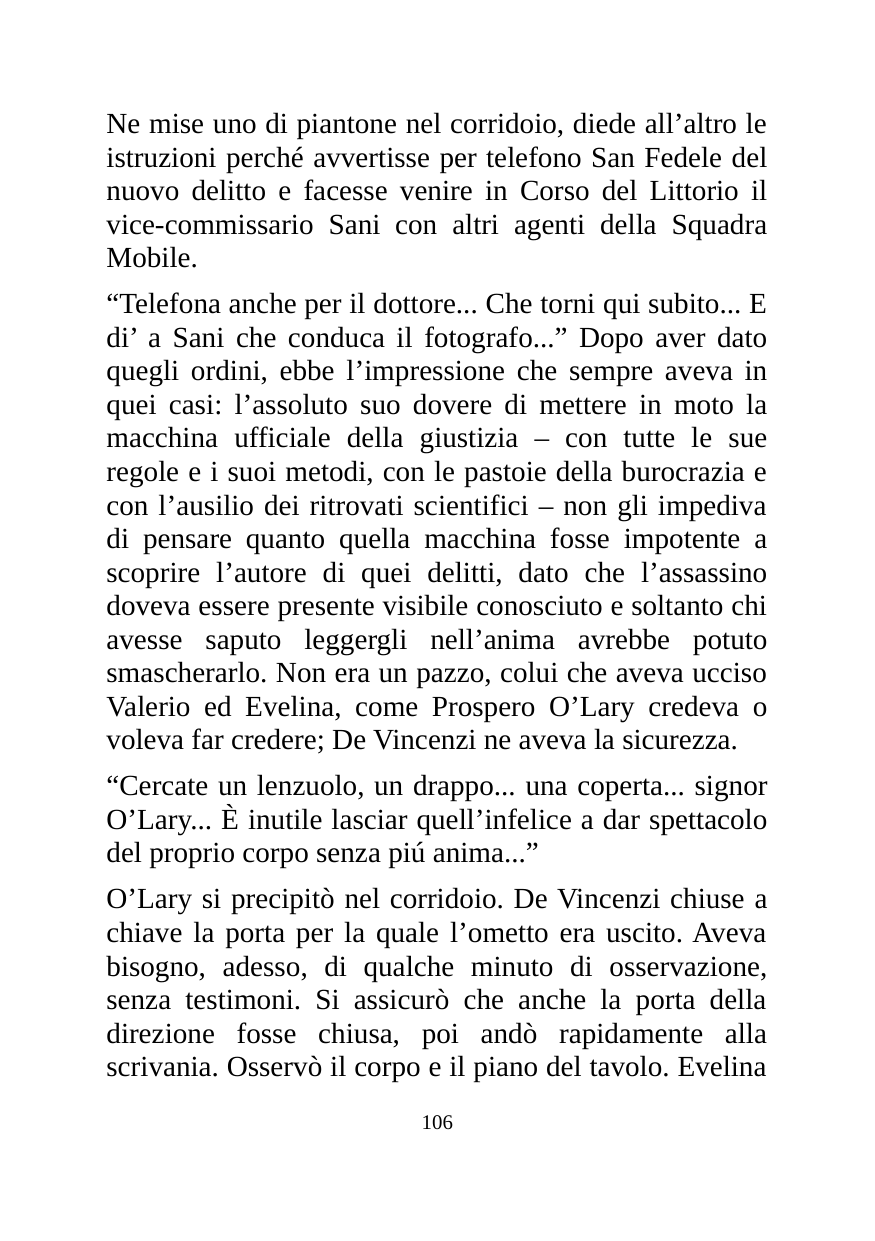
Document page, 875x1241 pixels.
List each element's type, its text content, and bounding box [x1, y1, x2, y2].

text O’Lary si precipitò nel corridoio. De Vincenzi chiuse a chiave la porta per la quale l’ometto era uscito. Aveva bisogno, adesso, di qualche minuto di osservazione, senza testimoni. Si assicurò che anche la porta della direzione fosse chiusa, poi andò rapidamente alla scrivania. Osservò il corpo e il piano del tavolo. Evelina [106, 882, 768, 1083]
text “Telefona anche per il dottore... Che torni qui subito... E di’ a Sani che conduca il fotografo...” Dopo aver dato quegli ordini, ebbe l’impressione che sempre aveva in quei casi: l’assoluto suo dovere di mettere in moto la macchina ufficiale della giustizia – con tutte le sue regole e i suoi metodi, con le pastoie della burocrazia e con l’ausilio dei ritrovati scientifici – non gli impediva di pensare quanto quella macchina fosse impotente a scoprire l’autore di quei delitti, dato che l’assassino doveva essere presente visibile conosciuto e soltanto chi avesse saputo leggergli nell’anima avrebbe potuto smascherarlo. Non era un pazzo, colui che aveva ucciso Valerio ed Evelina, come Prospero O’Lary credeva o voleva far credere; De Vincenzi ne aveva la sicurezza. [106, 286, 768, 756]
text Ne mise uno di piantone nel corridoio, diede all’altro le istruzioni perché avvertisse per telefono San Fedele del nuovo delitto e facesse venire in Corso del Littorio il vice-commissario Sani con altri agenti della Squadra Mobile. [106, 106, 768, 274]
text “Cercate un lenzuolo, un drappo... una coperta... signor O’Lary... È inutile lasciar quell’infelice a dar spettacolo del proprio corpo senza piú anima...” [106, 768, 768, 869]
